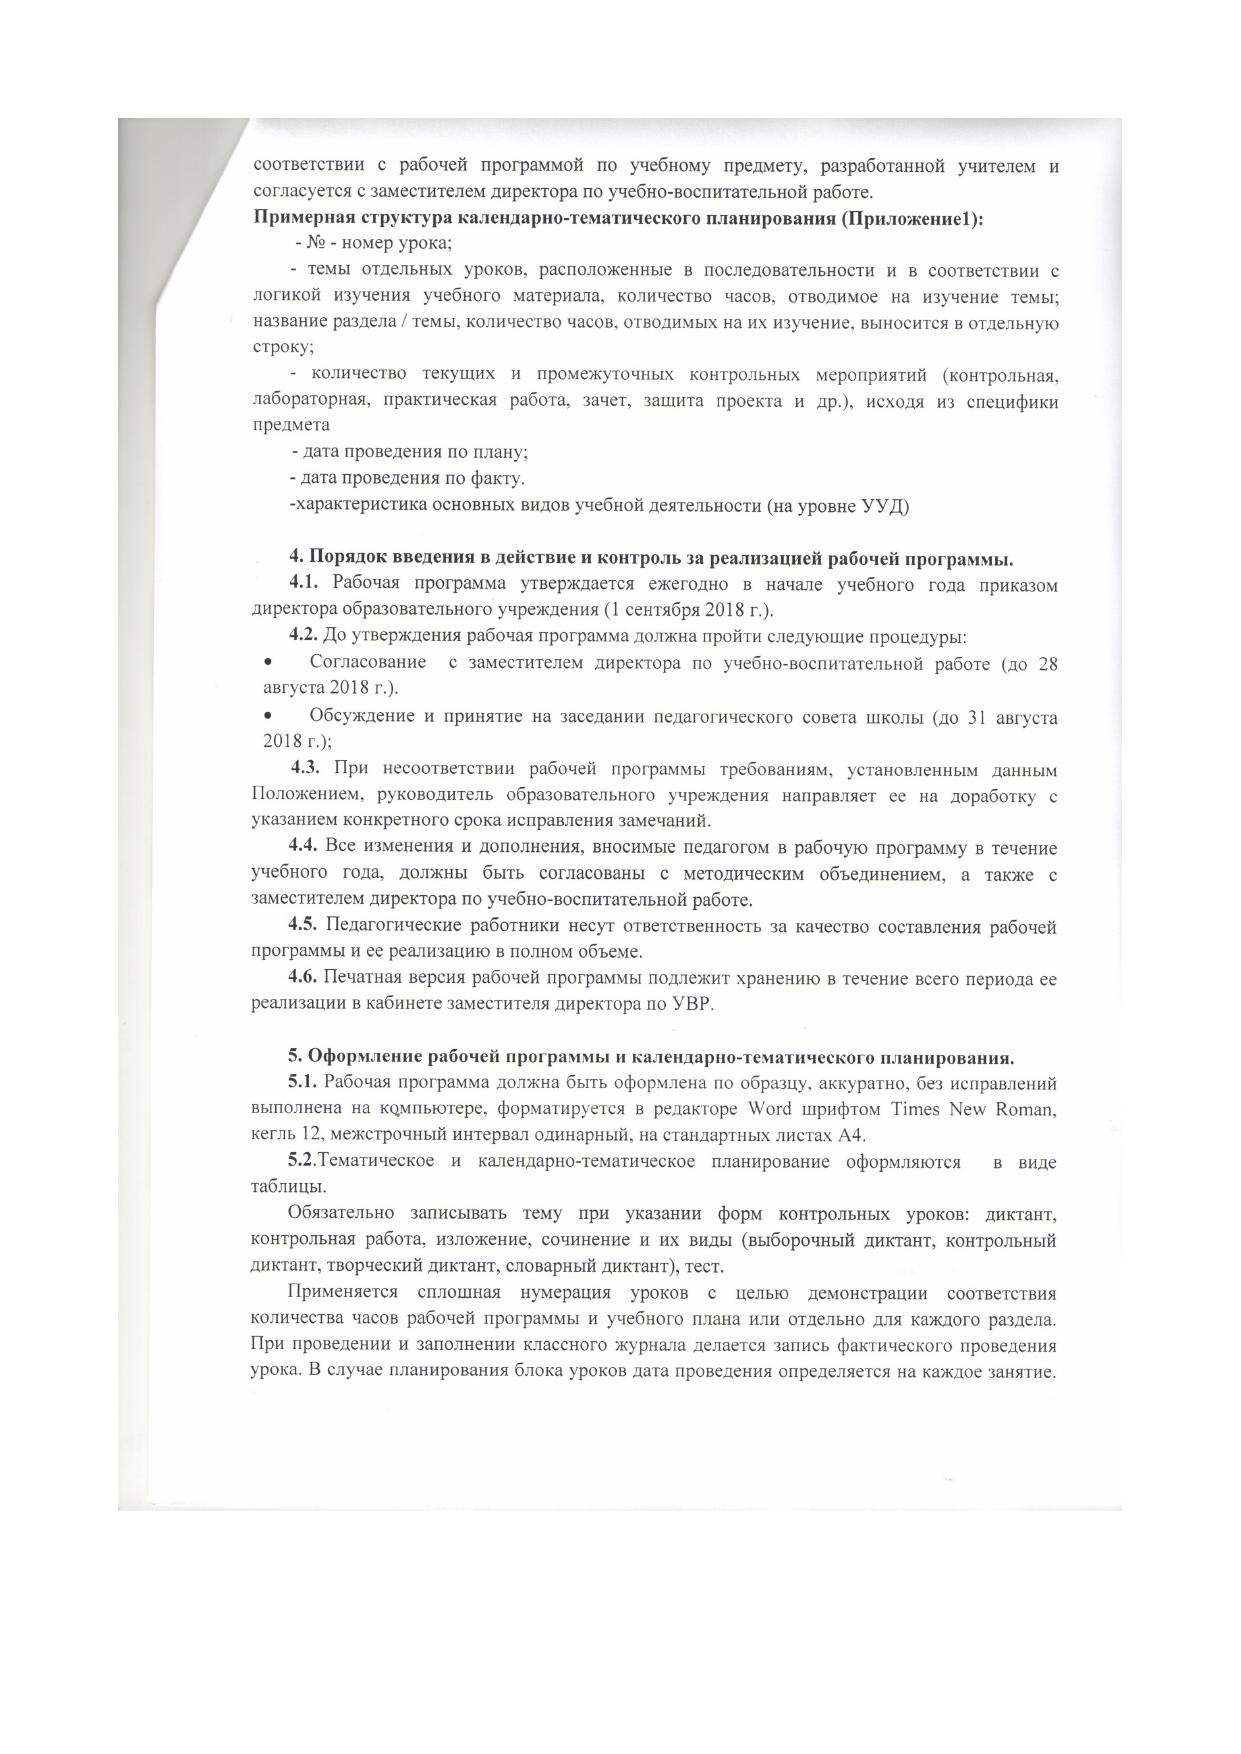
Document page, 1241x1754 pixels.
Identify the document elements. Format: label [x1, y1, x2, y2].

picture [118, 118, 1122, 1511]
